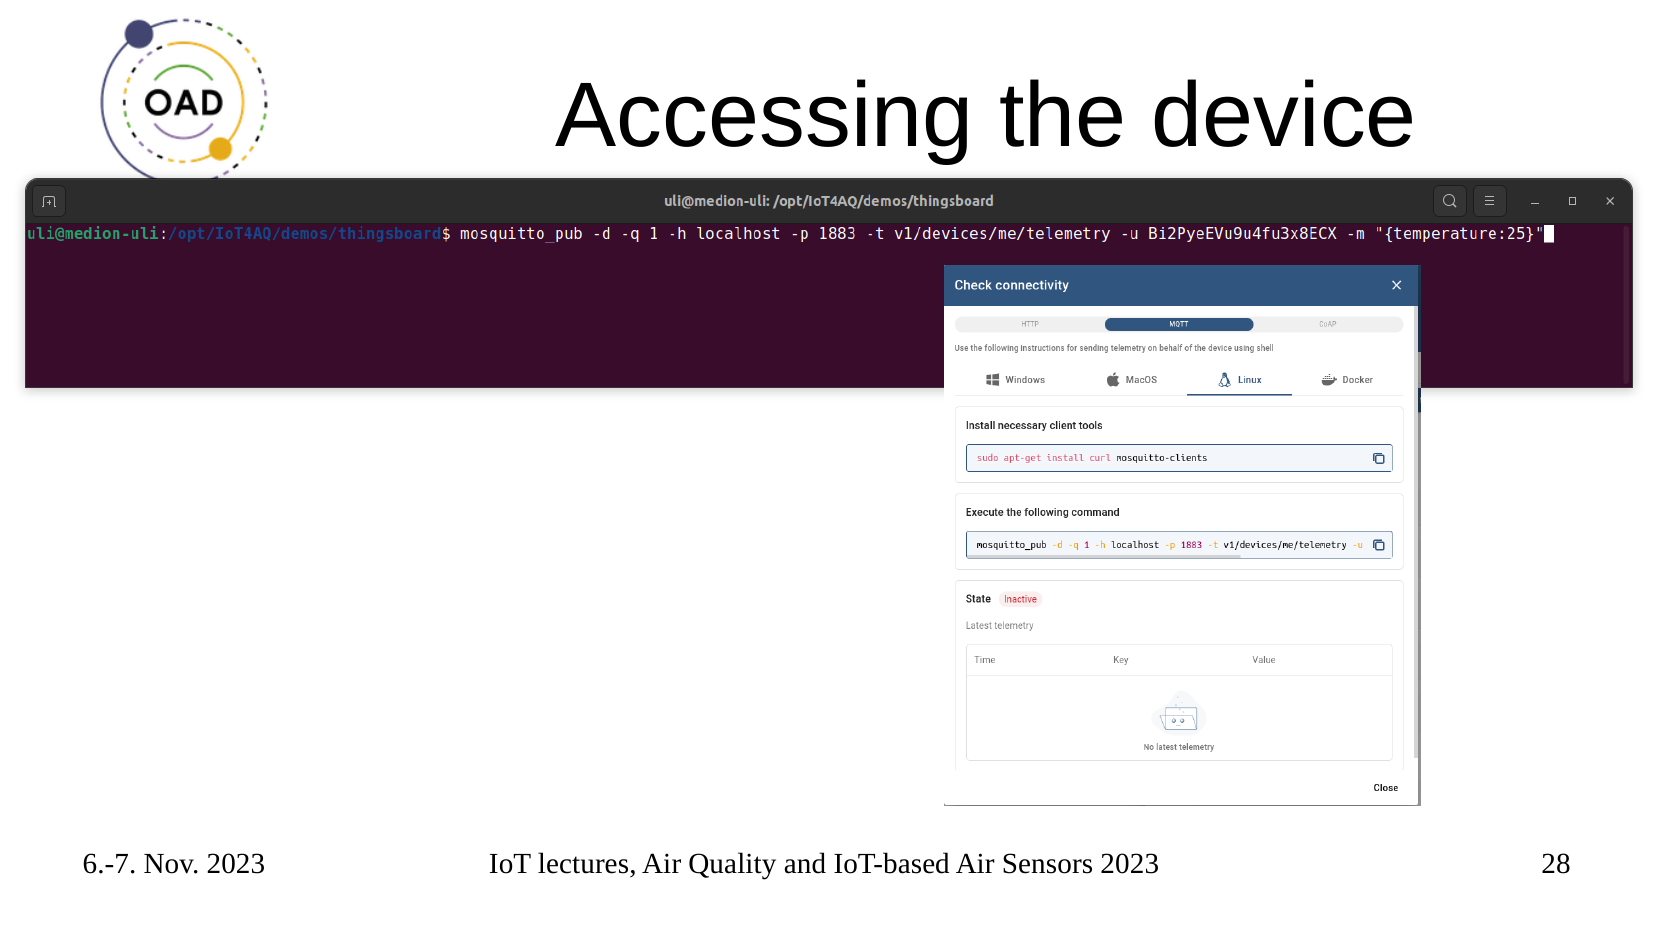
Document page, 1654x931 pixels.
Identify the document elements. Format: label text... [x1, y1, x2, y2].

picture [1, 4, 1654, 806]
title Accessing the device [403, 37, 1571, 157]
